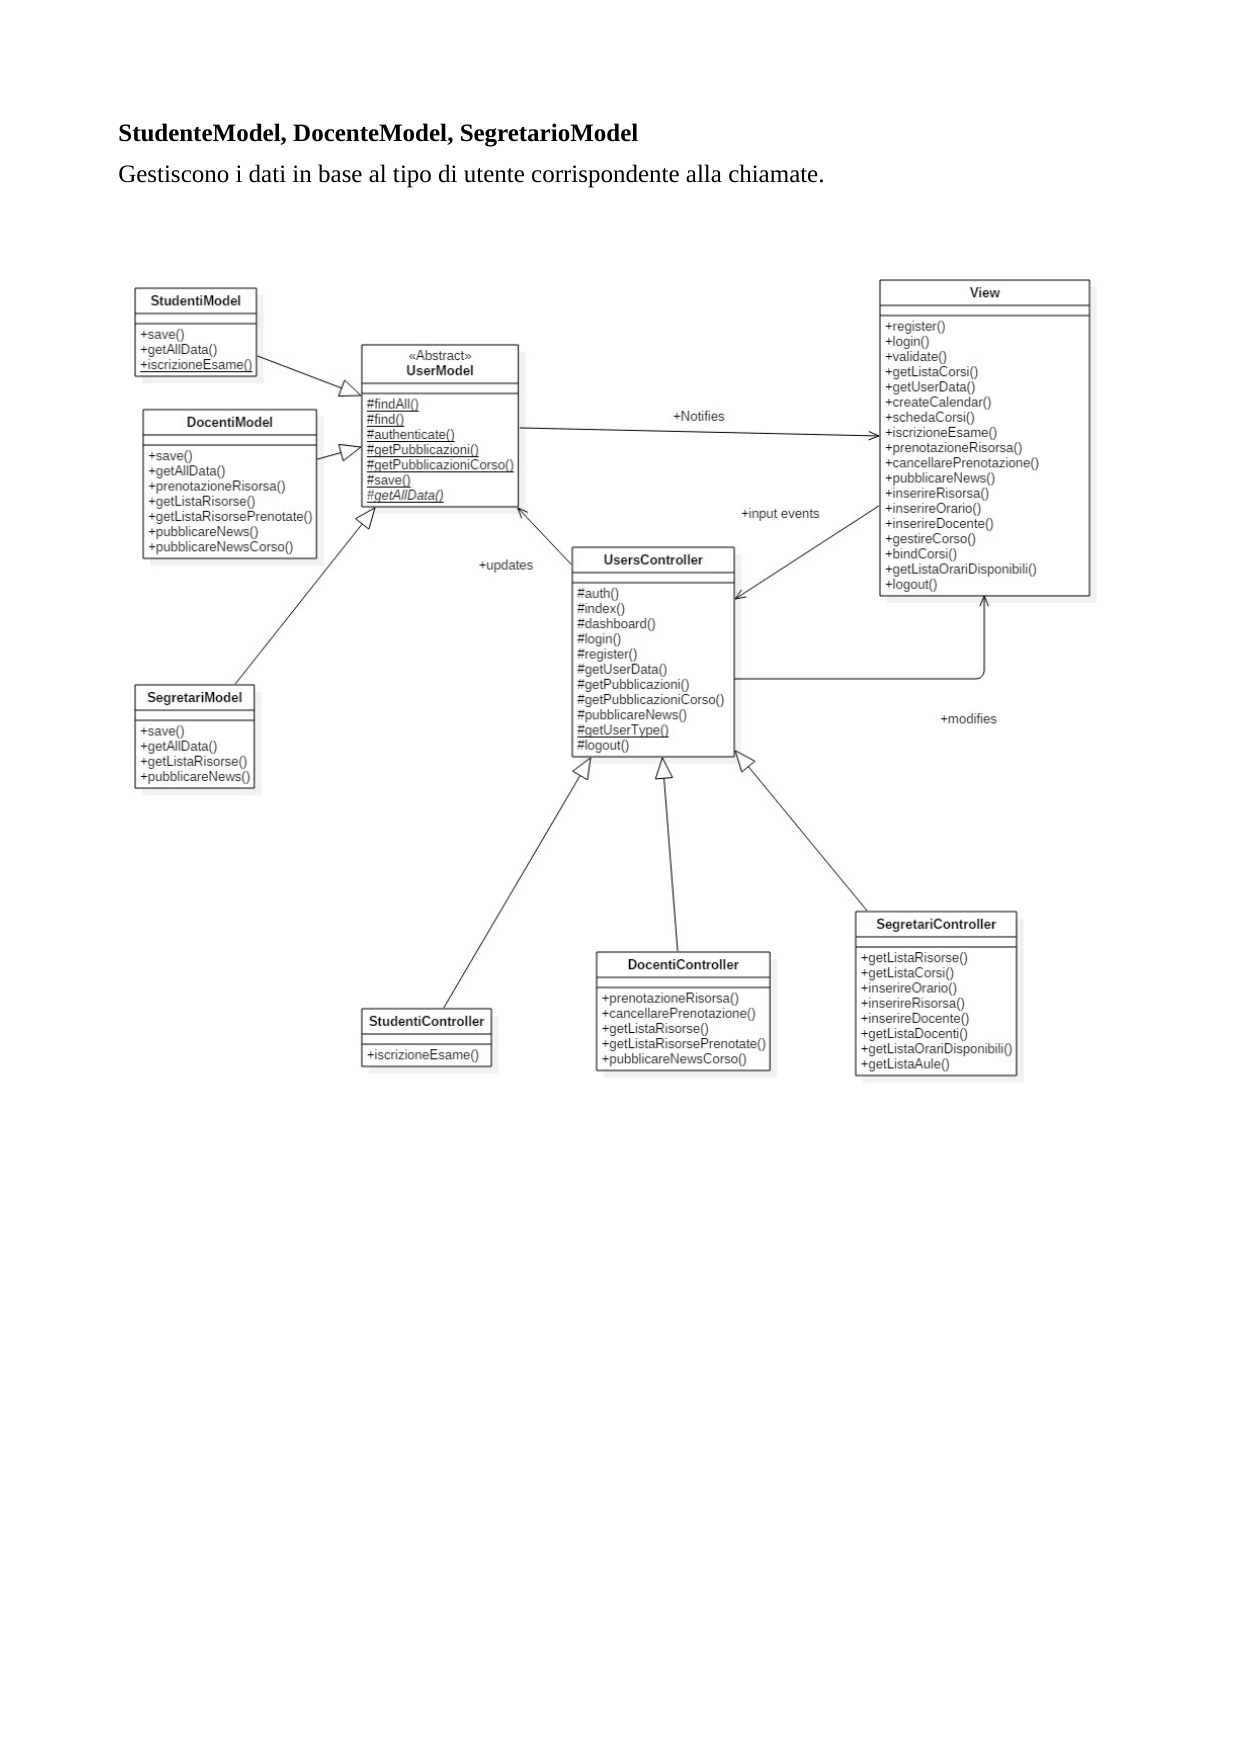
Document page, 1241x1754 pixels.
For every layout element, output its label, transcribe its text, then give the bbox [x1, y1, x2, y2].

text Gestiscono i dati in base al tipo di utente corrispondente alla chiamate. [118, 159, 1122, 188]
picture [125, 270, 1130, 1116]
text StudenteModel, DocenteModel, SegretarioModel [118, 118, 1122, 147]
